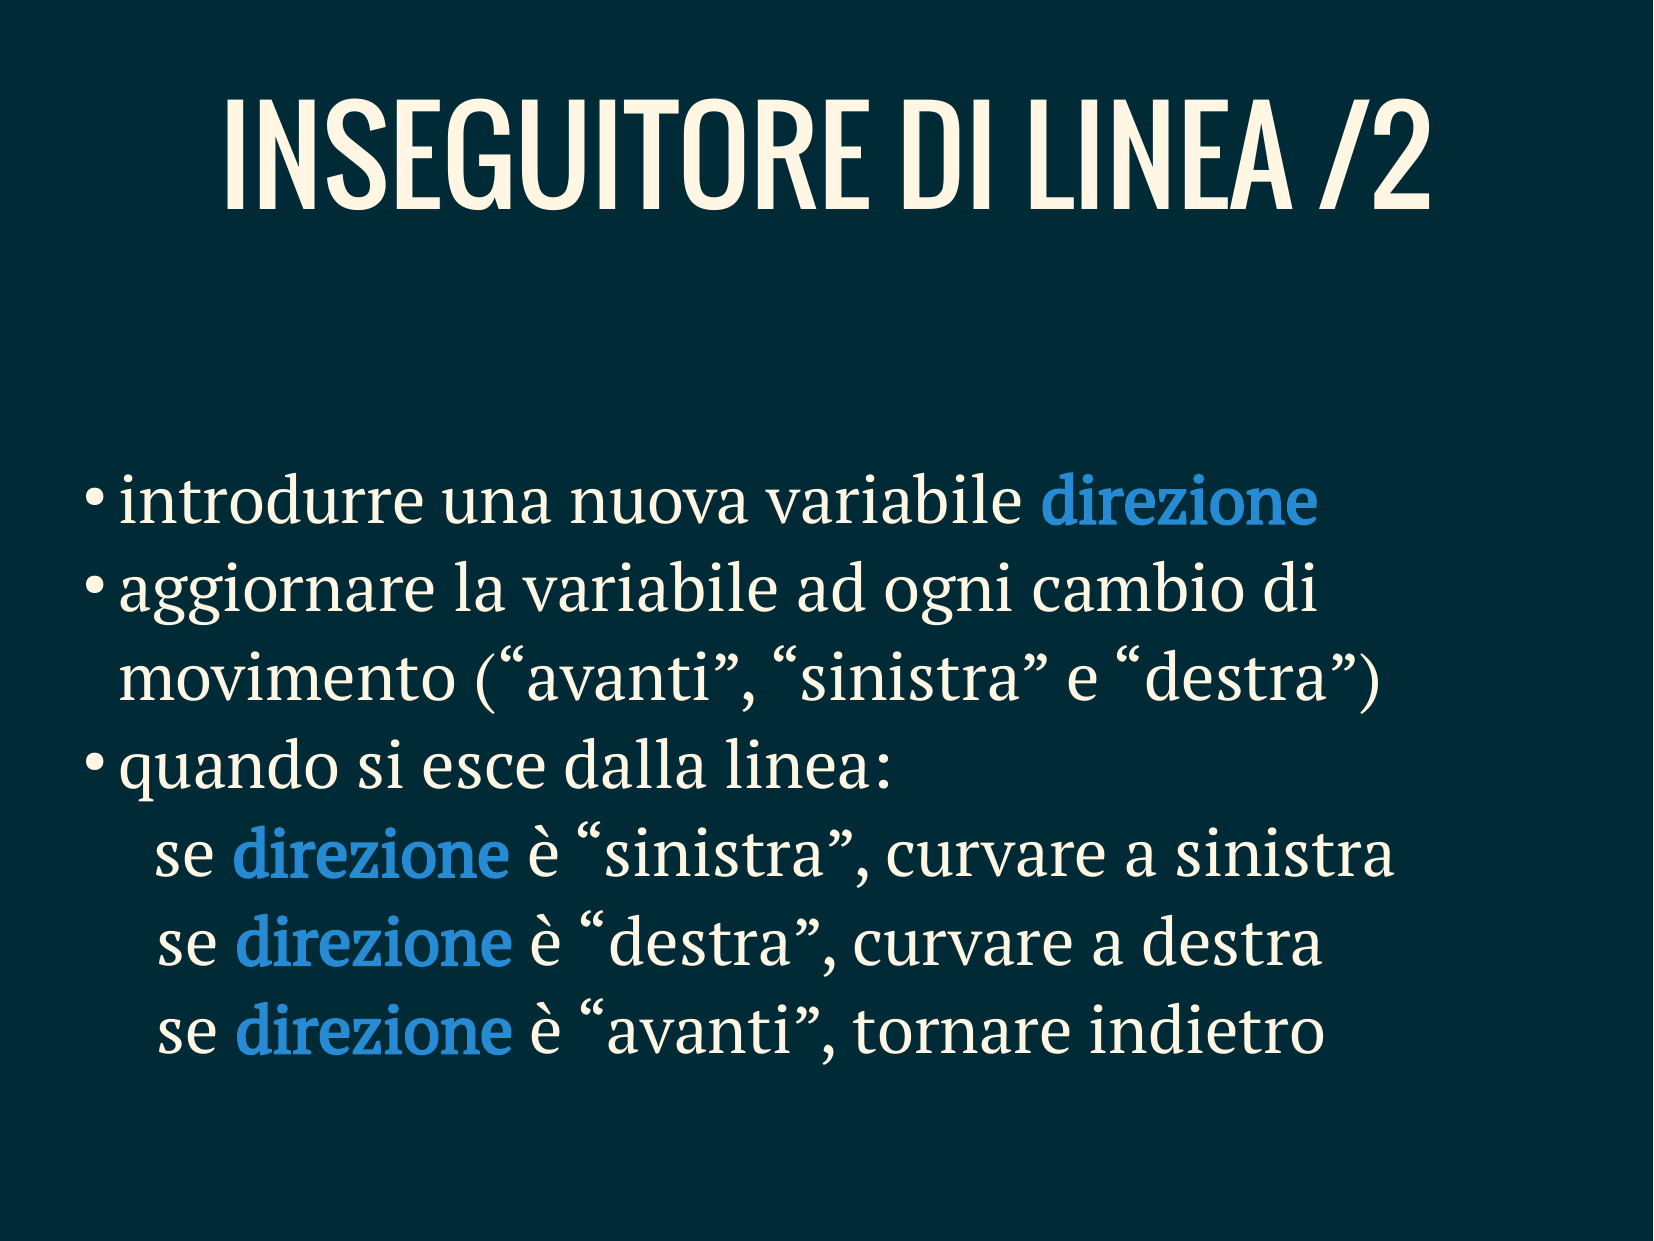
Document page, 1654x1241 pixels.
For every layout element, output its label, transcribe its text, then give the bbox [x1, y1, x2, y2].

text_box introdurre una nuova variabile direzione aggiornare la variabile ad ogni cambio di movimento (“avanti”, “sinistra” e “destra”) quando si esce dalla linea: se direzione è “sinistra”, curvare a sinistra se direzione è “destra”, curvare a destra se direzione è “avanti”, tornare indietro [82, 366, 1571, 1182]
title Inseguitore di linea /2 [82, 49, 1571, 257]
